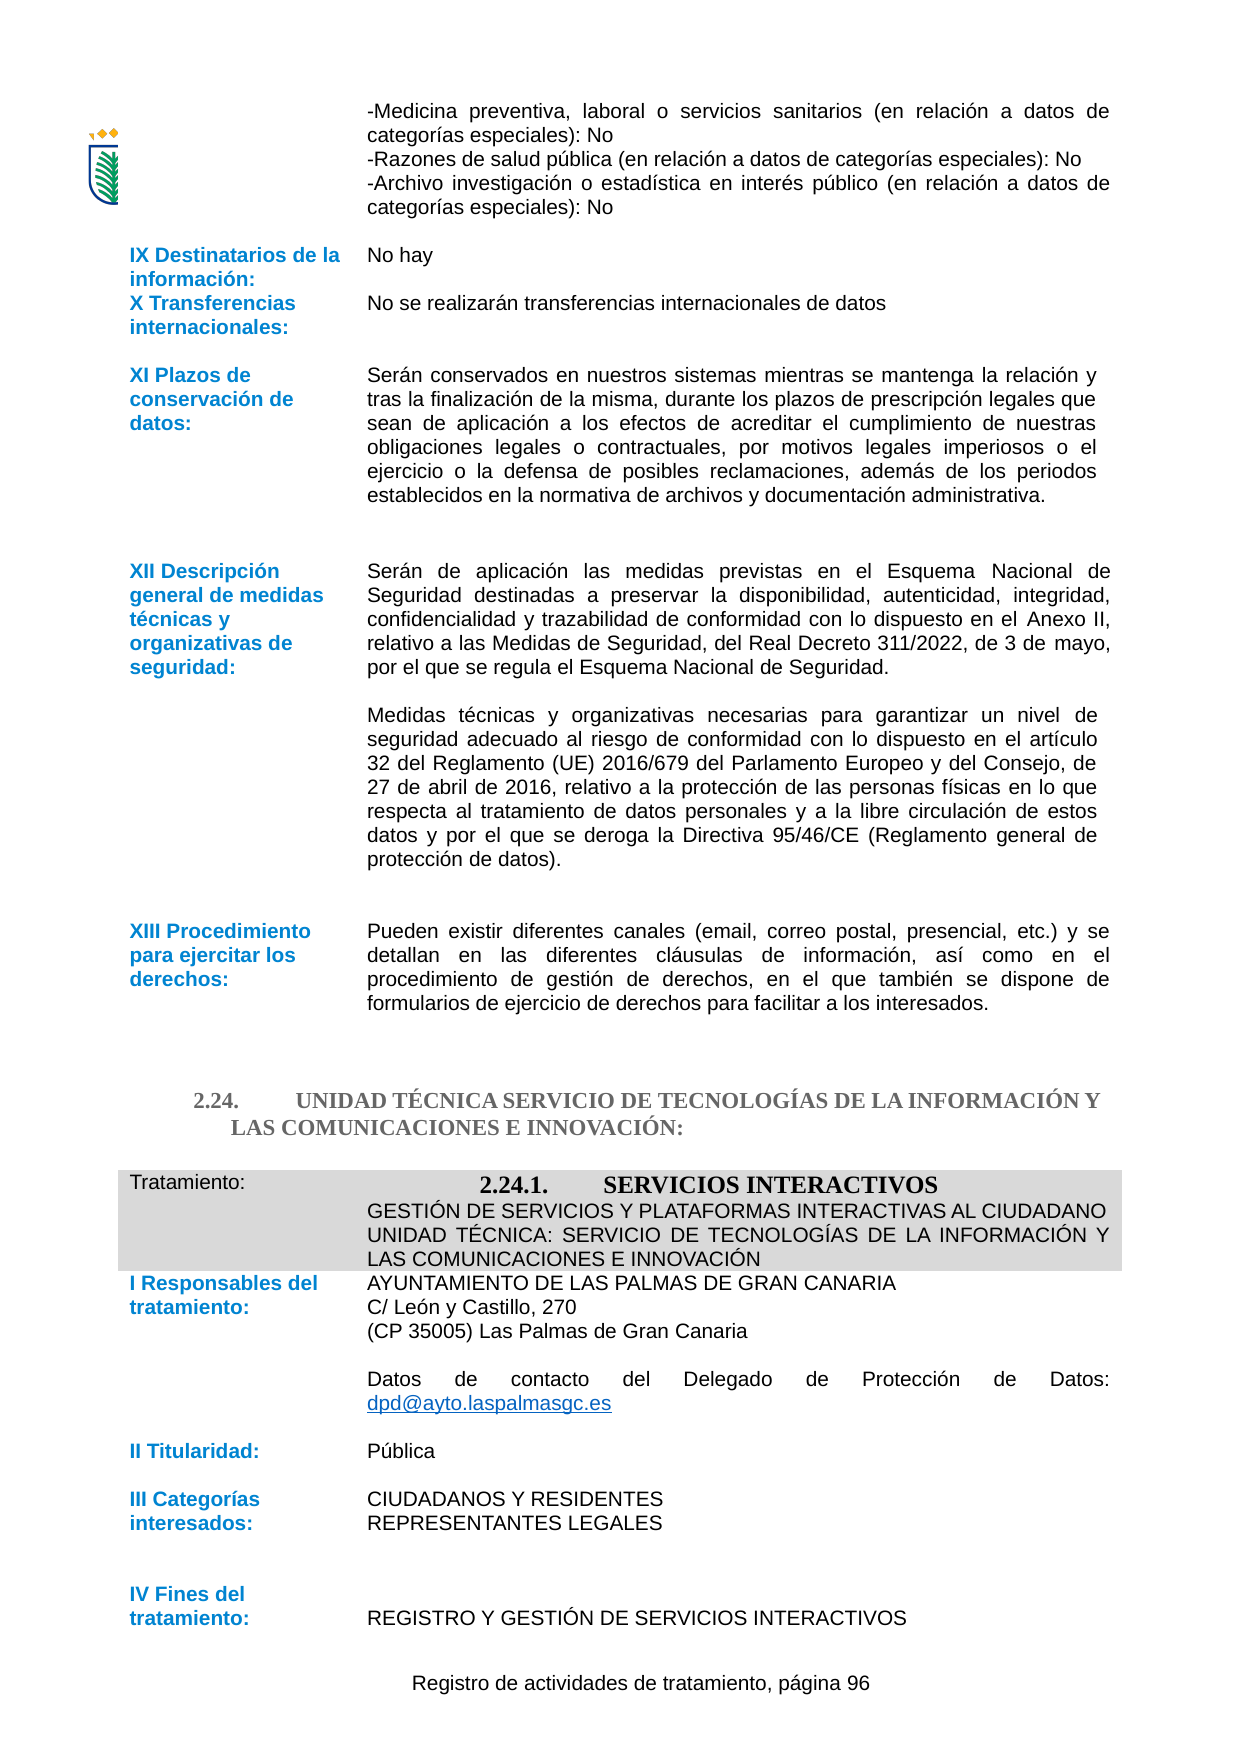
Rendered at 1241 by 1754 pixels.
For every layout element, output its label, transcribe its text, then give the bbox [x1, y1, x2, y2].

table_cell -Medicina preventiva, laboral o servicios sanitarios (en relación a datos de categorías especiales): No -Razones de salud pública (en relación a datos de categorías especiales): No -Archivo investigación o estadística en interés público (en relación a datos de categorías especiales): No [356, 99, 1122, 243]
table_cell Serán conservados en nuestros sistemas mientras se mantenga la relación y tras la finalización de la misma, durante los plazos de prescripción legales que sean de aplicación a los efectos de acreditar el cumplimiento de nuestras obligaciones legales o contractuales, por motivos legales imperiosos o el ejercicio o la defensa de posibles reclamaciones, además de los periodos establecidos en la normativa de archivos y documentación administrativa. [356, 363, 1122, 559]
table_cell XIII Procedimiento para ejercitar los derechos: [118, 919, 356, 1062]
table_cell [118, 99, 356, 243]
table_cell AYUNTAMIENTO DE LAS PALMAS DE GRAN CANARIA C/ León y Castillo, 270 (CP 35005) Las Palmas de Gran Canaria Datos de contacto del Delegado de Protección de Datos: dpd@ayto.laspalmasgc.es [356, 1271, 1122, 1438]
table_cell REGISTRO Y GESTIÓN DE SERVICIOS INTERACTIVOS [356, 1582, 1122, 1630]
subtitle UNIDAD TÉCNICA SERVICIO DE TECNOLOGÍAS DE LA INFORMACIÓN Y LAS COMUNICACIONES E INNOVACIÓN: [193, 1087, 1122, 1140]
table_cell III Categorías interesados: [118, 1486, 356, 1582]
table_header Tratamiento: [118, 1170, 356, 1271]
table_cell X Transferencias internacionales: [118, 291, 356, 362]
table_cell No se realizarán transferencias internacionales de datos [356, 291, 1122, 362]
table_header SERVICIOS INTERACTIVOS GESTIÓN DE SERVICIOS Y PLATAFORMAS INTERACTIVAS AL CIUDADANO UNIDAD TÉCNICA: SERVICIO DE TECNOLOGÍAS DE LA INFORMACIÓN Y LAS COMUNICACIONES E INNOVACIÓN [356, 1170, 1122, 1271]
table_cell IX Destinatarios de la información: [118, 243, 356, 291]
table_cell I Responsables del tratamiento: [118, 1271, 356, 1438]
picture [88, 128, 118, 205]
table_cell No hay [356, 243, 1122, 291]
table_cell XII Descripción general de medidas técnicas y organizativas de seguridad: [118, 559, 356, 918]
table_cell IV Fines del tratamiento: [118, 1582, 356, 1630]
table_cell II Titularidad: [118, 1439, 356, 1486]
table_cell XI Plazos de conservación de datos: [118, 363, 356, 559]
table_cell CIUDADANOS Y RESIDENTES REPRESENTANTES LEGALES [356, 1486, 1122, 1582]
table_cell Pueden existir diferentes canales (email, correo postal, presencial, etc.) y se detallan en las diferentes cláusulas de información, así como en el procedimiento de gestión de derechos, en el que también se dispone de formularios de ejercicio de derechos para facilitar a los interesados. [356, 919, 1122, 1062]
table_cell Serán de aplicación las medidas previstas en el Esquema Nacional de Seguridad destinadas a preservar la disponibilidad, autenticidad, integridad, confidencialidad y trazabilidad de conformidad con lo dispuesto en el Anexo II, relativo a las Medidas de Seguridad, del Real Decreto 311/2022, de 3 de mayo, por el que se regula el Esquema Nacional de Seguridad. Medidas técnicas y organizativas necesarias para garantizar un nivel de seguridad adecuado al riesgo de conformidad con lo dispuesto en el artículo 32 del Reglamento (UE) 2016/679 del Parlamento Europeo y del Consejo, de 27 de abril de 2016, relativo a la protección de las personas físicas en lo que respecta al tratamiento de datos personales y a la libre circulación de estos datos y por el que se deroga la Directiva 95/46/CE (Reglamento general de protección de datos). [356, 559, 1122, 918]
table_cell Pública [356, 1439, 1122, 1486]
